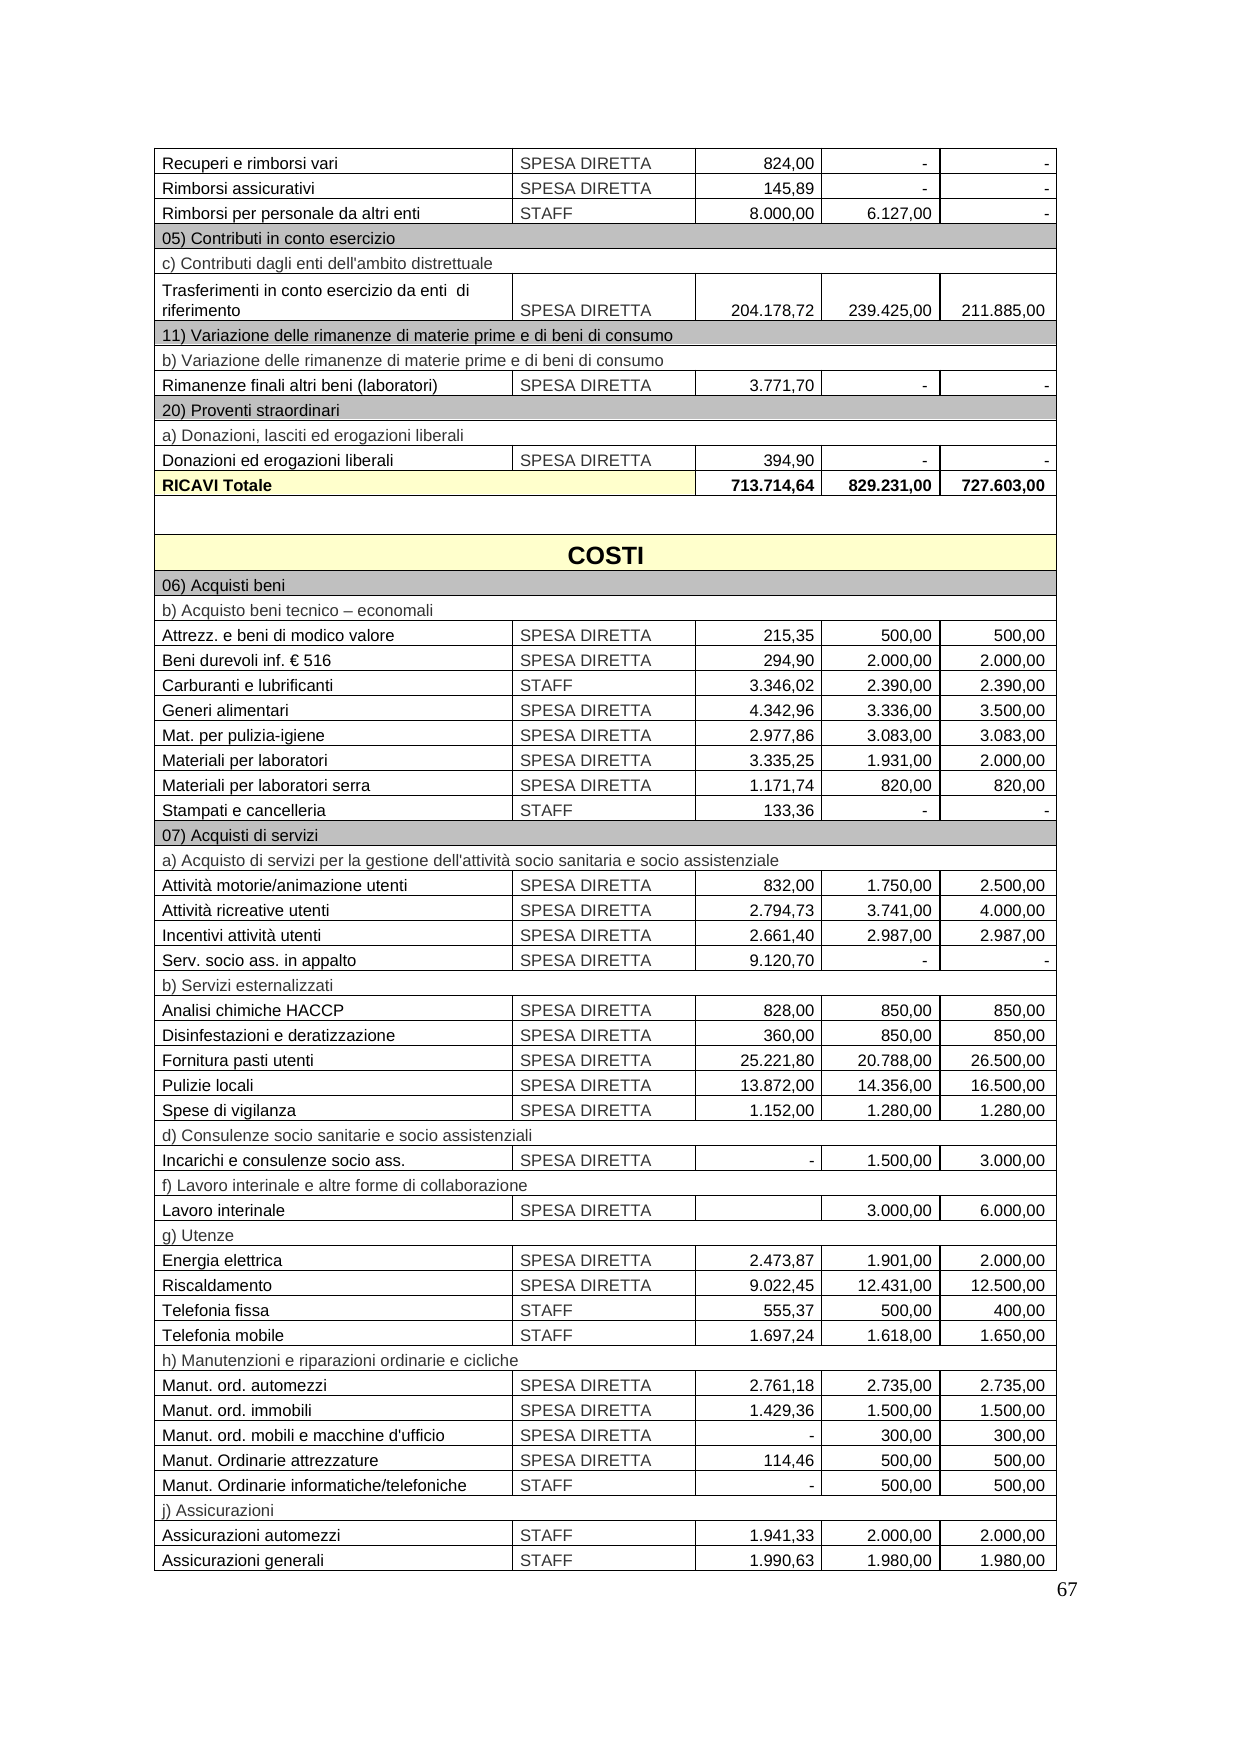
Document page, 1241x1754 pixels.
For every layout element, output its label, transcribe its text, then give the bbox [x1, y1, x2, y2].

table_cell 2.000,00 [822, 646, 939, 670]
table_cell 2.000,00 [941, 746, 1056, 770]
table_cell 2.500,00 [941, 871, 1056, 895]
table_cell - [941, 796, 1056, 820]
table_cell 8.000,00 [696, 199, 821, 223]
table_cell 133,36 [696, 796, 821, 820]
table_cell Rimanenze finali altri beni (laboratori) [155, 371, 512, 394]
table_cell Materiali per laboratori [155, 746, 512, 770]
table_cell Manut. Ordinarie attrezzature [155, 1446, 512, 1470]
table_cell SPESA DIRETTA [513, 621, 695, 645]
table_cell 1.500,00 [941, 1396, 1056, 1420]
table_cell Manut. ord. automezzi [155, 1371, 512, 1395]
table_cell b) Acquisto beni tecnico – economali [155, 596, 1056, 620]
table_cell [155, 496, 1056, 534]
table_cell h) Manutenzioni e riparazioni ordinarie e cicliche [155, 1346, 1056, 1370]
table_cell 06) Acquisti beni [155, 571, 1056, 595]
table_cell 2.735,00 [941, 1371, 1056, 1395]
table_cell STAFF [513, 199, 695, 223]
table_cell 400,00 [941, 1296, 1056, 1320]
table_cell a) Donazioni, lasciti ed erogazioni liberali [155, 421, 1056, 444]
table_cell 850,00 [941, 996, 1056, 1020]
table_cell 1.990,63 [696, 1546, 821, 1570]
table_cell - [941, 446, 1056, 469]
table_cell - [941, 199, 1056, 223]
table_cell 555,37 [696, 1296, 821, 1320]
table_cell Attrezz. e beni di modico valore [155, 621, 512, 645]
table_cell 1.980,00 [941, 1546, 1056, 1570]
table_cell SPESA DIRETTA [513, 1371, 695, 1395]
table_cell - [696, 1421, 821, 1445]
table_cell RICAVI Totale [155, 471, 695, 494]
table_cell SPESA DIRETTA [513, 1396, 695, 1420]
table_cell 300,00 [941, 1421, 1056, 1445]
table_cell Carburanti e lubrificanti [155, 671, 512, 695]
table_cell Beni durevoli inf. € 516 [155, 646, 512, 670]
table_cell 1.931,00 [822, 746, 939, 770]
table_cell b) Variazione delle rimanenze di materie prime e di beni di consumo [155, 346, 1056, 369]
table_cell 1.280,00 [941, 1096, 1056, 1120]
table_cell 2.000,00 [941, 1246, 1056, 1270]
table_cell Generi alimentari [155, 696, 512, 720]
table_cell 850,00 [822, 1021, 939, 1045]
table_cell 14.356,00 [822, 1071, 939, 1095]
table_cell Spese di vigilanza [155, 1096, 512, 1120]
table_cell 394,90 [696, 446, 821, 469]
table_cell c) Contributi dagli enti dell'ambito distrettuale [155, 249, 1056, 273]
table_cell STAFF [513, 796, 695, 820]
table_cell - [941, 946, 1056, 970]
table_cell Manut. Ordinarie informatiche/telefoniche [155, 1471, 512, 1495]
table_cell SPESA DIRETTA [513, 1146, 695, 1170]
table_cell Incentivi attività utenti [155, 921, 512, 945]
table_cell 6.000,00 [941, 1196, 1056, 1220]
table_cell SPESA DIRETTA [513, 646, 695, 670]
table_cell 3.500,00 [941, 696, 1056, 720]
table_cell Donazioni ed erogazioni liberali [155, 446, 512, 469]
table_cell 832,00 [696, 871, 821, 895]
table_cell - [822, 796, 939, 820]
table_cell SPESA DIRETTA [513, 174, 695, 198]
table_cell 1.500,00 [822, 1146, 939, 1170]
table_cell - [696, 1471, 821, 1495]
table_cell SPESA DIRETTA [513, 946, 695, 970]
table_cell - [822, 946, 939, 970]
table_cell SPESA DIRETTA [513, 149, 695, 173]
table_cell 20) Proventi straordinari [155, 396, 1056, 419]
table_cell COSTI [155, 535, 1056, 570]
table_cell 850,00 [941, 1021, 1056, 1045]
table_cell - [822, 371, 939, 394]
table_cell SPESA DIRETTA [513, 771, 695, 795]
table_cell 500,00 [941, 1471, 1056, 1495]
table_cell 1.500,00 [822, 1396, 939, 1420]
table_cell SPESA DIRETTA [513, 1096, 695, 1120]
table_cell Assicurazioni generali [155, 1546, 512, 1570]
table_cell STAFF [513, 1471, 695, 1495]
table_cell 1.980,00 [822, 1546, 939, 1570]
table_cell 05) Contributi in conto esercizio [155, 224, 1056, 248]
table_cell g) Utenze [155, 1221, 1056, 1245]
table_cell 294,90 [696, 646, 821, 670]
table_cell Manut. ord. mobili e macchine d'ufficio [155, 1421, 512, 1445]
table_cell SPESA DIRETTA [513, 1446, 695, 1470]
table_cell 204.178,72 [696, 274, 821, 319]
table_cell STAFF [513, 1546, 695, 1570]
table_cell 500,00 [822, 1471, 939, 1495]
table_cell Attività ricreative utenti [155, 896, 512, 920]
table_cell 2.987,00 [822, 921, 939, 945]
table_cell Telefonia fissa [155, 1296, 512, 1320]
table_cell SPESA DIRETTA [513, 696, 695, 720]
table_cell 500,00 [822, 1296, 939, 1320]
table_cell SPESA DIRETTA [513, 996, 695, 1020]
table_cell 9.120,70 [696, 946, 821, 970]
table_cell SPESA DIRETTA [513, 1246, 695, 1270]
table_cell 3.000,00 [822, 1196, 939, 1220]
table_cell 500,00 [941, 621, 1056, 645]
table_cell 850,00 [822, 996, 939, 1020]
table_cell 2.977,86 [696, 721, 821, 745]
table_cell 2.794,73 [696, 896, 821, 920]
table_cell SPESA DIRETTA [513, 921, 695, 945]
table_cell 11) Variazione delle rimanenze di materie prime e di beni di consumo [155, 321, 1056, 344]
table_cell Trasferimenti in conto esercizio da enti di riferimento [155, 274, 512, 319]
table_cell SPESA DIRETTA [513, 896, 695, 920]
table_cell Incarichi e consulenze socio ass. [155, 1146, 512, 1170]
table_cell a) Acquisto di servizi per la gestione dell'attività socio sanitaria e socio assistenziale [155, 846, 1056, 870]
table_cell 820,00 [941, 771, 1056, 795]
table_cell Rimborsi per personale da altri enti [155, 199, 512, 223]
table_cell Recuperi e rimborsi vari [155, 149, 512, 173]
table_cell 6.127,00 [822, 199, 939, 223]
table_cell Disinfestazioni e deratizzazione [155, 1021, 512, 1045]
table_cell 500,00 [941, 1446, 1056, 1470]
table_cell - [941, 174, 1056, 198]
table_cell 1.750,00 [822, 871, 939, 895]
table_cell 2.761,18 [696, 1371, 821, 1395]
table_cell 3.000,00 [941, 1146, 1056, 1170]
table_cell - [822, 149, 939, 173]
table_cell SPESA DIRETTA [513, 746, 695, 770]
table_cell 713.714,64 [696, 471, 821, 494]
table_cell Mat. per pulizia-igiene [155, 721, 512, 745]
table_cell SPESA DIRETTA [513, 446, 695, 469]
table_cell 2.000,00 [941, 1521, 1056, 1545]
table_cell 300,00 [822, 1421, 939, 1445]
table_cell SPESA DIRETTA [513, 721, 695, 745]
table_cell f) Lavoro interinale e altre forme di collaborazione [155, 1171, 1056, 1195]
table_cell 1.280,00 [822, 1096, 939, 1120]
table_cell 145,89 [696, 174, 821, 198]
table_cell - [696, 1146, 821, 1170]
table_cell 13.872,00 [696, 1071, 821, 1095]
table_cell 211.885,00 [941, 274, 1056, 319]
table_cell Assicurazioni automezzi [155, 1521, 512, 1545]
table_cell 828,00 [696, 996, 821, 1020]
table_cell Fornitura pasti utenti [155, 1046, 512, 1070]
table_cell Lavoro interinale [155, 1196, 512, 1220]
table_cell 3.336,00 [822, 696, 939, 720]
table_cell Stampati e cancelleria [155, 796, 512, 820]
table_cell 824,00 [696, 149, 821, 173]
table_cell - [822, 174, 939, 198]
table_cell 1.618,00 [822, 1321, 939, 1345]
table_cell 727.603,00 [941, 471, 1056, 494]
table_cell 829.231,00 [822, 471, 939, 494]
table_cell 26.500,00 [941, 1046, 1056, 1070]
table_cell d) Consulenze socio sanitarie e socio assistenziali [155, 1121, 1056, 1145]
table_cell SPESA DIRETTA [513, 1046, 695, 1070]
table_cell 500,00 [822, 1446, 939, 1470]
table_cell 4.000,00 [941, 896, 1056, 920]
table_cell STAFF [513, 1321, 695, 1345]
table_cell 2.735,00 [822, 1371, 939, 1395]
table_cell 500,00 [822, 621, 939, 645]
table_cell - [822, 446, 939, 469]
table_cell SPESA DIRETTA [513, 1071, 695, 1095]
table_cell 1.650,00 [941, 1321, 1056, 1345]
table_cell 114,46 [696, 1446, 821, 1470]
table_cell 3.346,02 [696, 671, 821, 695]
table_cell 12.500,00 [941, 1271, 1056, 1295]
table_cell SPESA DIRETTA [513, 1421, 695, 1445]
table_cell 1.941,33 [696, 1521, 821, 1545]
table_cell 1.429,36 [696, 1396, 821, 1420]
table_cell Attività motorie/animazione utenti [155, 871, 512, 895]
table_cell Analisi chimiche HACCP [155, 996, 512, 1020]
table_cell 12.431,00 [822, 1271, 939, 1295]
table_cell 07) Acquisti di servizi [155, 821, 1056, 845]
table_cell 25.221,80 [696, 1046, 821, 1070]
table_cell 3.741,00 [822, 896, 939, 920]
table_cell Manut. ord. immobili [155, 1396, 512, 1420]
table_cell 3.335,25 [696, 746, 821, 770]
table_cell - [941, 371, 1056, 394]
table_cell SPESA DIRETTA [513, 274, 695, 319]
table_cell SPESA DIRETTA [513, 371, 695, 394]
table_cell SPESA DIRETTA [513, 1021, 695, 1045]
table_cell Energia elettrica [155, 1246, 512, 1270]
table_cell Telefonia mobile [155, 1321, 512, 1345]
table_cell 16.500,00 [941, 1071, 1056, 1095]
table_cell 3.083,00 [822, 721, 939, 745]
table_cell 2.390,00 [822, 671, 939, 695]
table_cell Rimborsi assicurativi [155, 174, 512, 198]
table_cell 2.000,00 [822, 1521, 939, 1545]
table_cell Materiali per laboratori serra [155, 771, 512, 795]
table_cell - [941, 149, 1056, 173]
table_cell 1.697,24 [696, 1321, 821, 1345]
table_cell 215,35 [696, 621, 821, 645]
table_cell 1.171,74 [696, 771, 821, 795]
table_cell Serv. socio ass. in appalto [155, 946, 512, 970]
table_cell 820,00 [822, 771, 939, 795]
table_cell Pulizie locali [155, 1071, 512, 1095]
table_cell STAFF [513, 1296, 695, 1320]
table_cell 4.342,96 [696, 696, 821, 720]
table_cell 360,00 [696, 1021, 821, 1045]
table_cell 3.083,00 [941, 721, 1056, 745]
table_cell 239.425,00 [822, 274, 939, 319]
table_cell Riscaldamento [155, 1271, 512, 1295]
table_cell j) Assicurazioni [155, 1496, 1056, 1520]
table_cell STAFF [513, 671, 695, 695]
table_cell SPESA DIRETTA [513, 1196, 695, 1220]
table_cell [696, 1196, 821, 1220]
table_cell STAFF [513, 1521, 695, 1545]
table_cell 2.661,40 [696, 921, 821, 945]
table_cell 1.901,00 [822, 1246, 939, 1270]
table_cell 2.987,00 [941, 921, 1056, 945]
table_cell 20.788,00 [822, 1046, 939, 1070]
table_cell SPESA DIRETTA [513, 1271, 695, 1295]
table_cell b) Servizi esternalizzati [155, 971, 1056, 995]
table_cell 1.152,00 [696, 1096, 821, 1120]
table_cell 2.000,00 [941, 646, 1056, 670]
table_cell 9.022,45 [696, 1271, 821, 1295]
table_cell 3.771,70 [696, 371, 821, 394]
table_cell 2.473,87 [696, 1246, 821, 1270]
table_cell SPESA DIRETTA [513, 871, 695, 895]
table_cell 2.390,00 [941, 671, 1056, 695]
